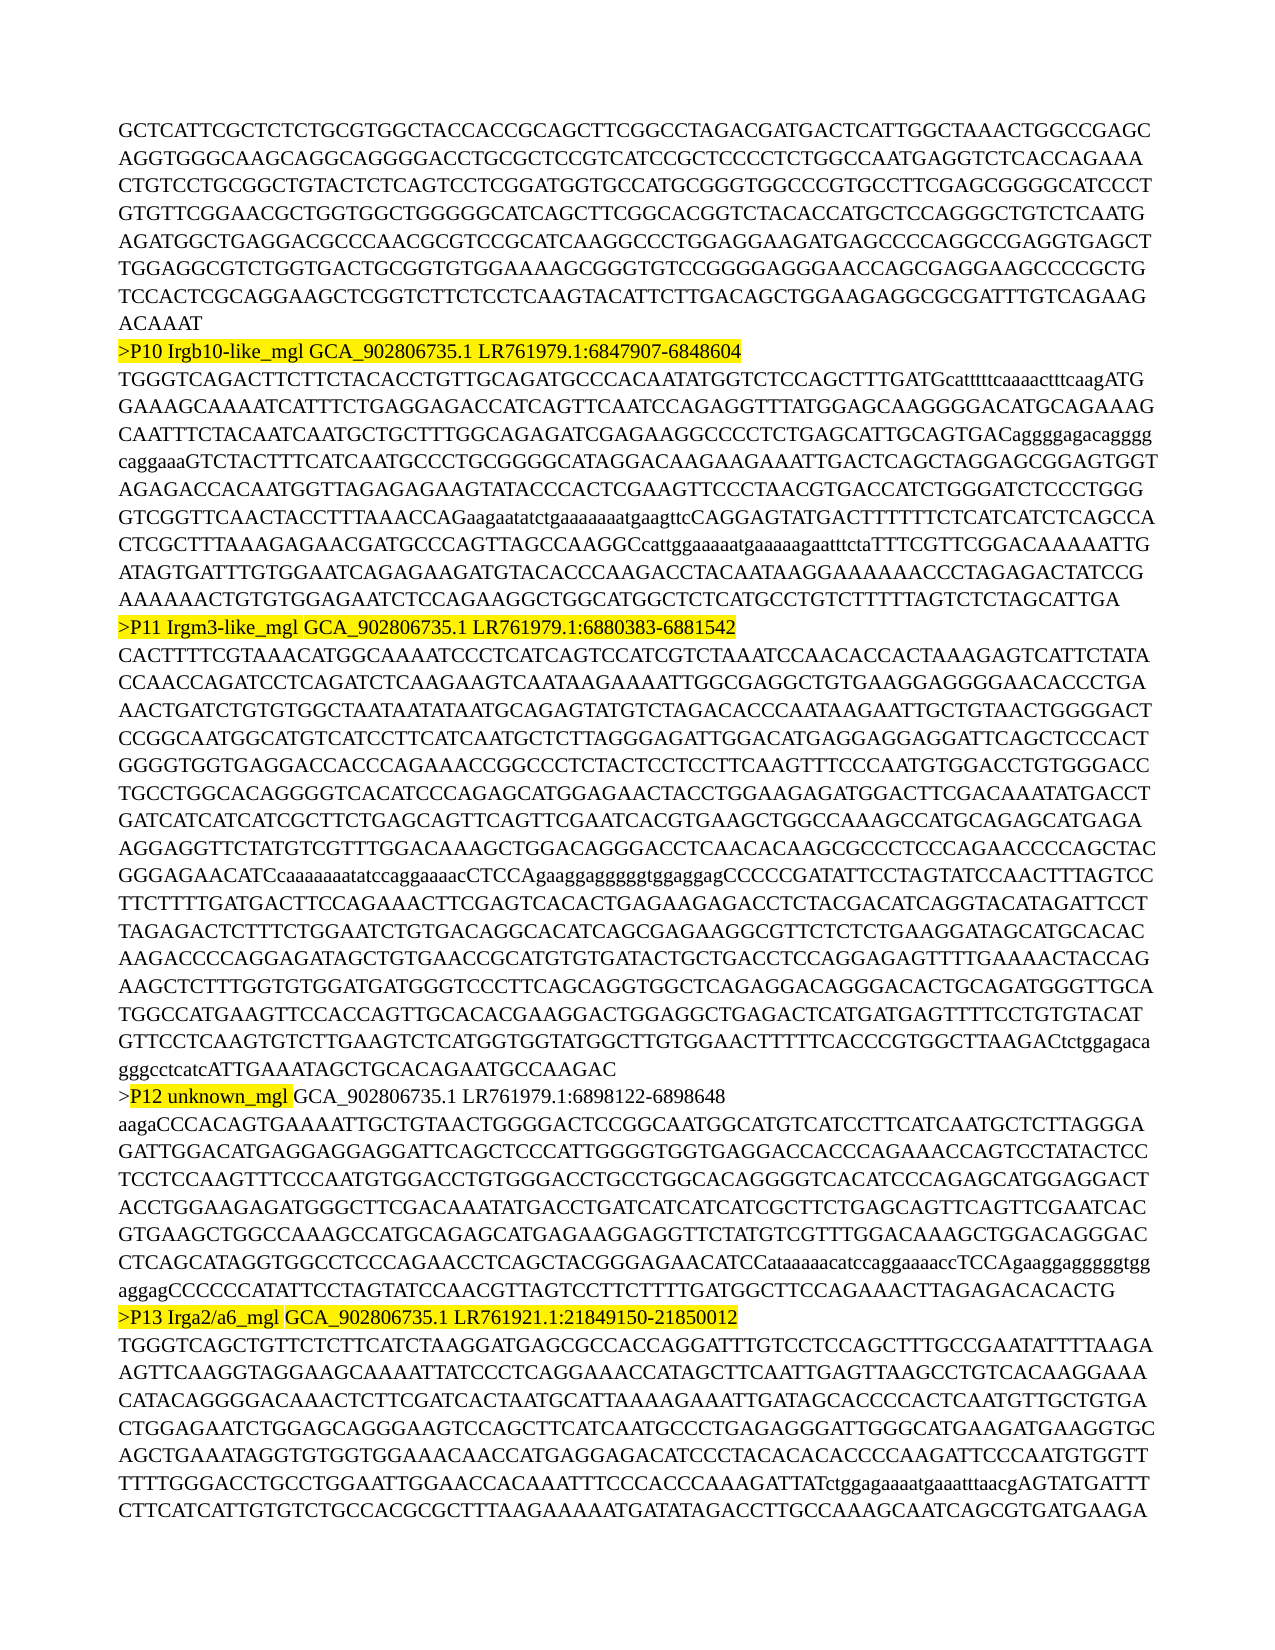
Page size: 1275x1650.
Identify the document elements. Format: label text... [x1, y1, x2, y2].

text TGGGTCAGACTTCTTCTACACCTGTTGCAGATGCCCACAATATGGTCTCCAGCTTTGATGcatttttcaaaactttcaagATGGAAAGCAAAATCATTTCTGAGGAGACCATCAGTTCAATCCAGAGGTTTATGGAGCAAGGGGACATGCAGAAAGCAATTTCTACAATCAATGCTGCTTTGGCAGAGATCGAGAAGGCCCCTCTGAGCATTGCAGTGACaggggagacaggggcaggaaaGTCTACTTTCATCAATGCCCTGCGGGGCATAGGACAAGAAGAAATTGACTCAGCTAGGAGCGGAGTGGTAGAGACCACAATGGTTAGAGAGAAGTATACCCACTCGAAGTTCCCTAACGTGACCATCTGGGATCTCCCTGGGGTCGGTTCAACTACCTTTAAACCAGaagaatatctgaaaaaaatgaagttcCAGGAGTATGACTTTTTTCTCATCATCTCAGCCACTCGCTTTAAAGAGAACGATGCCCAGTTAGCCAAGGCcattggaaaaatgaaaaagaatttctaTTTCGTTCGGACAAAAATTGATAGTGATTTGTGGAATCAGAGAAGATGTACACCCAAGACCTACAATAAGGAAAAAACCCTAGAGACTATCCGAAAAAACTGTGTGGAGAATCTCCAGAAGGCTGGCATGGCTCTCATGCCTGTCTTTTTAGTCTCTAGCATTGA [118, 367, 1157, 611]
text aagaCCCACAGTGAAAATTGCTGTAACTGGGGACTCCGGCAATGGCATGTCATCCTTCATCAATGCTCTTAGGGAGATTGGACATGAGGAGGAGGATTCAGCTCCCATTGGGGTGGTGAGGACCACCCAGAAACCAGTCCTATACTCCTCCTCCAAGTTTCCCAATGTGGACCTGTGGGACCTGCCTGGCACAGGGGTCACATCCCAGAGCATGGAGGACTACCTGGAAGAGATGGGCTTCGACAAATATGACCTGATCATCATCATCGCTTCTGAGCAGTTCAGTTCGAATCACGTGAAGCTGGCCAAAGCCATGCAGAGCATGAGAAGGAGGTTCTATGTCGTTTGGACAAAGCTGGACAGGGACCTCAGCATAGGTGGCCTCCCAGAACCTCAGCTACGGGAGAACATCCataaaaacatccaggaaaaccTCCAgaaggagggggtggaggagCCCCCCATATTCCTAGTATCCAACGTTAGTCCTTCTTTTGATGGCTTCCAGAAACTTAGAGACACACTG [118, 1112, 1157, 1302]
text GCTCATTCGCTCTCTGCGTGGCTACCACCGCAGCTTCGGCCTAGACGATGACTCATTGGCTAAACTGGCCGAGCAGGTGGGCAAGCAGGCAGGGGACCTGCGCTCCGTCATCCGCTCCCCTCTGGCCAATGAGGTCTCACCAGAAACTGTCCTGCGGCTGTACTCTCAGTCCTCGGATGGTGCCATGCGGGTGGCCCGTGCCTTCGAGCGGGGCATCCCTGTGTTCGGAACGCTGGTGGCTGGGGGCATCAGCTTCGGCACGGTCTACACCATGCTCCAGGGCTGTCTCAATGAGATGGCTGAGGACGCCCAACGCGTCCGCATCAAGGCCCTGGAGGAAGATGAGCCCCAGGCCGAGGTGAGCTTGGAGGCGTCTGGTGACTGCGGTGTGGAAAAGCGGGTGTCCGGGGAGGGAACCAGCGAGGAAGCCCCGCTGTCCACTCGCAGGAAGCTCGGTCTTCTCCTCAAGTACATTCTTGACAGCTGGAAGAGGCGCGATTTGTCAGAAGACAAAT [118, 118, 1157, 335]
text TGGGTCAGCTGTTCTCTTCATCTAAGGATGAGCGCCACCAGGATTTGTCCTCCAGCTTTGCCGAATATTTTAAGAAGTTCAAGGTAGGAAGCAAAATTATCCCTCAGGAAACCATAGCTTCAATTGAGTTAAGCCTGTCACAAGGAAACATACAGGGGACAAACTCTTCGATCACTAATGCATTAAAAGAAATTGATAGCACCCCACTCAATGTTGCTGTGACTGGAGAATCTGGAGCAGGGAAGTCCAGCTTCATCAATGCCCTGAGAGGGATTGGGCATGAAGATGAAGGTGCAGCTGAAATAGGTGTGGTGGAAACAACCATGAGGAGACATCCCTACACACACCCCAAGATTCCCAATGTGGTTTTTTGGGACCTGCCTGGAATTGGAACCACAAATTTCCCACCCAAAGATTATctggagaaaatgaaatttaacgAGTATGATTTCTTCATCATTGTGTCTGCCACGCGCTTTAAGAAAAATGATATAGACCTTGCCAAAGCAATCAGCGTGATGAAGA [118, 1333, 1157, 1522]
text >P13 Irga2/a6_mgl GCA_902806735.1 LR761921.1:21849150-21850012 [118, 1305, 1157, 1329]
text >P11 Irgm3-like_mgl GCA_902806735.1 LR761979.1:6880383-6881542 [118, 615, 1157, 639]
text CACTTTTCGTAAACATGGCAAAATCCCTCATCAGTCCATCGTCTAAATCCAACACCACTAAAGAGTCATTCTATACCAACCAGATCCTCAGATCTCAAGAAGTCAATAAGAAAATTGGCGAGGCTGTGAAGGAGGGGAACACCCTGAAACTGATCTGTGTGGCTAATAATATAATGCAGAGTATGTCTAGACACCCAATAAGAATTGCTGTAACTGGGGACTCCGGCAATGGCATGTCATCCTTCATCAATGCTCTTAGGGAGATTGGACATGAGGAGGAGGATTCAGCTCCCACTGGGGTGGTGAGGACCACCCAGAAACCGGCCCTCTACTCCTCCTTCAAGTTTCCCAATGTGGACCTGTGGGACCTGCCTGGCACAGGGGTCACATCCCAGAGCATGGAGAACTACCTGGAAGAGATGGACTTCGACAAATATGACCTGATCATCATCATCGCTTCTGAGCAGTTCAGTTCGAATCACGTGAAGCTGGCCAAAGCCATGCAGAGCATGAGAAGGAGGTTCTATGTCGTTTGGACAAAGCTGGACAGGGACCTCAACACAAGCGCCCTCCCAGAACCCCAGCTACGGGAGAACATCcaaaaaaatatccaggaaaacCTCCAgaaggagggggtggaggagCCCCCGATATTCCTAGTATCCAACTTTAGTCCTTCTTTTGATGACTTCCAGAAACTTCGAGTCACACTGAGAAGAGACCTCTACGACATCAGGTACATAGATTCCTTAGAGACTCTTTCTGGAATCTGTGACAGGCACATCAGCGAGAAGGCGTTCTCTCTGAAGGATAGCATGCACACAAGACCCCAGGAGATAGCTGTGAACCGCATGTGTGATACTGCTGACCTCCAGGAGAGTTTTGAAAACTACCAGAAGCTCTTTGGTGTGGATGATGGGTCCCTTCAGCAGGTGGCTCAGAGGACAGGGACACTGCAGATGGGTTGCATGGCCATGAAGTTCCACCAGTTGCACACGAAGGACTGGAGGCTGAGACTCATGATGAGTTTTCCTGTGTACATGTTCCTCAAGTGTCTTGAAGTCTCATGGTGGTATGGCTTGTGGAACTTTTTCACCCGTGGCTTAAGACtctggagacagggcctcatcATTGAAATAGCTGCACAGAATGCCAAGAC [118, 643, 1157, 1081]
text >P12 unknown_mgl GCA_902806735.1 LR761979.1:6898122-6898648 [118, 1084, 1157, 1108]
text >P10 Irgb10-like_mgl GCA_902806735.1 LR761979.1:6847907-6848604 [118, 339, 1157, 363]
